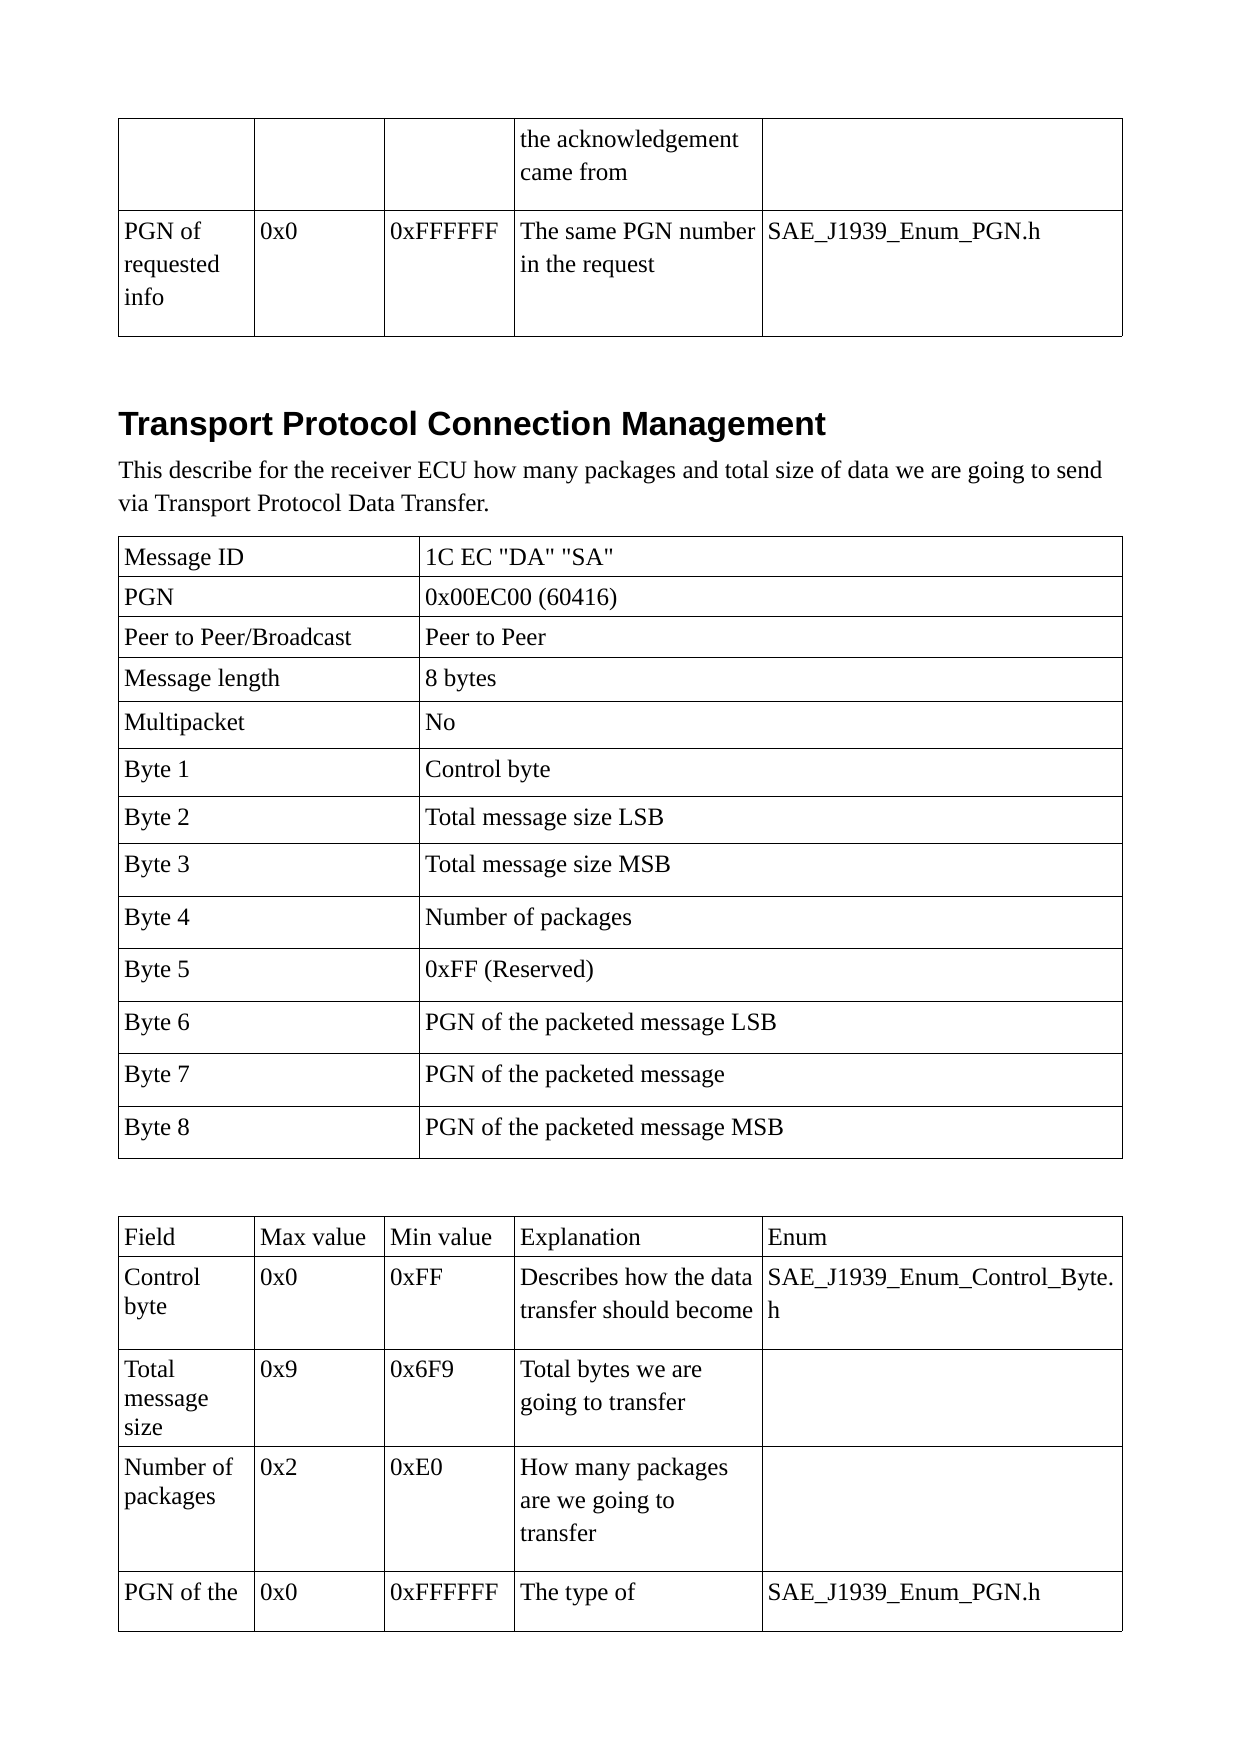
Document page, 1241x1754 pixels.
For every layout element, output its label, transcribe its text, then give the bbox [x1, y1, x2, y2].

table_cell How many packages are we going to transfer [515, 1447, 762, 1571]
table_cell Peer to Peer/Broadcast [119, 617, 419, 657]
table_cell [763, 1447, 1122, 1571]
table_cell Number of packages [119, 1447, 254, 1571]
table_cell Control byte [119, 1257, 254, 1348]
table_cell 0xFFFFFF [385, 1572, 514, 1631]
table_cell [385, 119, 514, 210]
table_cell 0xE0 [385, 1447, 514, 1571]
table_cell 0xFFFFFF [385, 211, 514, 336]
table_cell 0xFF (Reserved) [420, 949, 1122, 1001]
table_cell [763, 119, 1122, 210]
table_cell Byte 3 [119, 844, 419, 896]
table_cell PGN of the packeted message MSB [420, 1107, 1122, 1158]
table_cell Byte 7 [119, 1054, 419, 1106]
table_cell 0x9 [255, 1350, 384, 1446]
table_header 1C EC "DA" "SA" [420, 537, 1122, 576]
table_cell SAE_J1939_Enum_PGN.h [763, 1572, 1122, 1631]
table_cell PGN of the packeted message [420, 1054, 1122, 1106]
table_cell Byte 1 [119, 749, 419, 796]
table_cell Control byte [420, 749, 1122, 796]
table_cell The type of [515, 1572, 762, 1631]
table_cell PGN of the [119, 1572, 254, 1631]
table_cell 0x00EC00 (60416) [420, 577, 1122, 616]
table_cell SAE_J1939_Enum_PGN.h [763, 211, 1122, 336]
table_cell 0x6F9 [385, 1350, 514, 1446]
table_cell Byte 4 [119, 897, 419, 948]
table_cell Total message size LSB [420, 797, 1122, 843]
table_header Field [119, 1217, 254, 1256]
table_cell 0xFF [385, 1257, 514, 1348]
table_cell Total message size [119, 1350, 254, 1446]
text This describe for the receiver ECU how many packages and total size of data we are going to send via Transport Protocol Data Transfer. [118, 455, 1122, 517]
table_cell Total message size MSB [420, 844, 1122, 896]
table_cell Peer to Peer [420, 617, 1122, 657]
table_cell Multipacket [119, 702, 419, 748]
table_cell No [420, 702, 1122, 748]
table_cell Byte 5 [119, 949, 419, 1001]
table_cell Number of packages [420, 897, 1122, 948]
table_cell Byte 2 [119, 797, 419, 843]
table_cell [255, 119, 384, 210]
table_header Min value [385, 1217, 514, 1256]
table_header Max value [255, 1217, 384, 1256]
table_cell Message length [119, 658, 419, 701]
table_cell PGN of requested info [119, 211, 254, 336]
table_cell PGN of the packeted message LSB [420, 1002, 1122, 1053]
table_cell 0x0 [255, 1572, 384, 1631]
table_header Explanation [515, 1217, 762, 1256]
table_cell [119, 119, 254, 210]
table_cell [763, 1350, 1122, 1446]
table_cell 0x2 [255, 1447, 384, 1571]
table_header Message ID [119, 537, 419, 576]
table_cell SAE_J1939_Enum_Control_Byte.h [763, 1257, 1122, 1348]
table_cell 0x0 [255, 1257, 384, 1348]
table_cell Byte 6 [119, 1002, 419, 1053]
table_cell 0x0 [255, 211, 384, 336]
table_cell Total bytes we are going to transfer [515, 1350, 762, 1446]
table_cell 8 bytes [420, 658, 1122, 701]
table_cell the acknowledgement came from [515, 119, 762, 210]
table_header Enum [763, 1217, 1122, 1256]
subtitle Transport Protocol Connection Management [118, 404, 1122, 443]
table_cell Byte 8 [119, 1107, 419, 1158]
table_cell The same PGN number in the request [515, 211, 762, 336]
table_cell PGN [119, 577, 419, 616]
table_cell Describes how the data transfer should become [515, 1257, 762, 1348]
